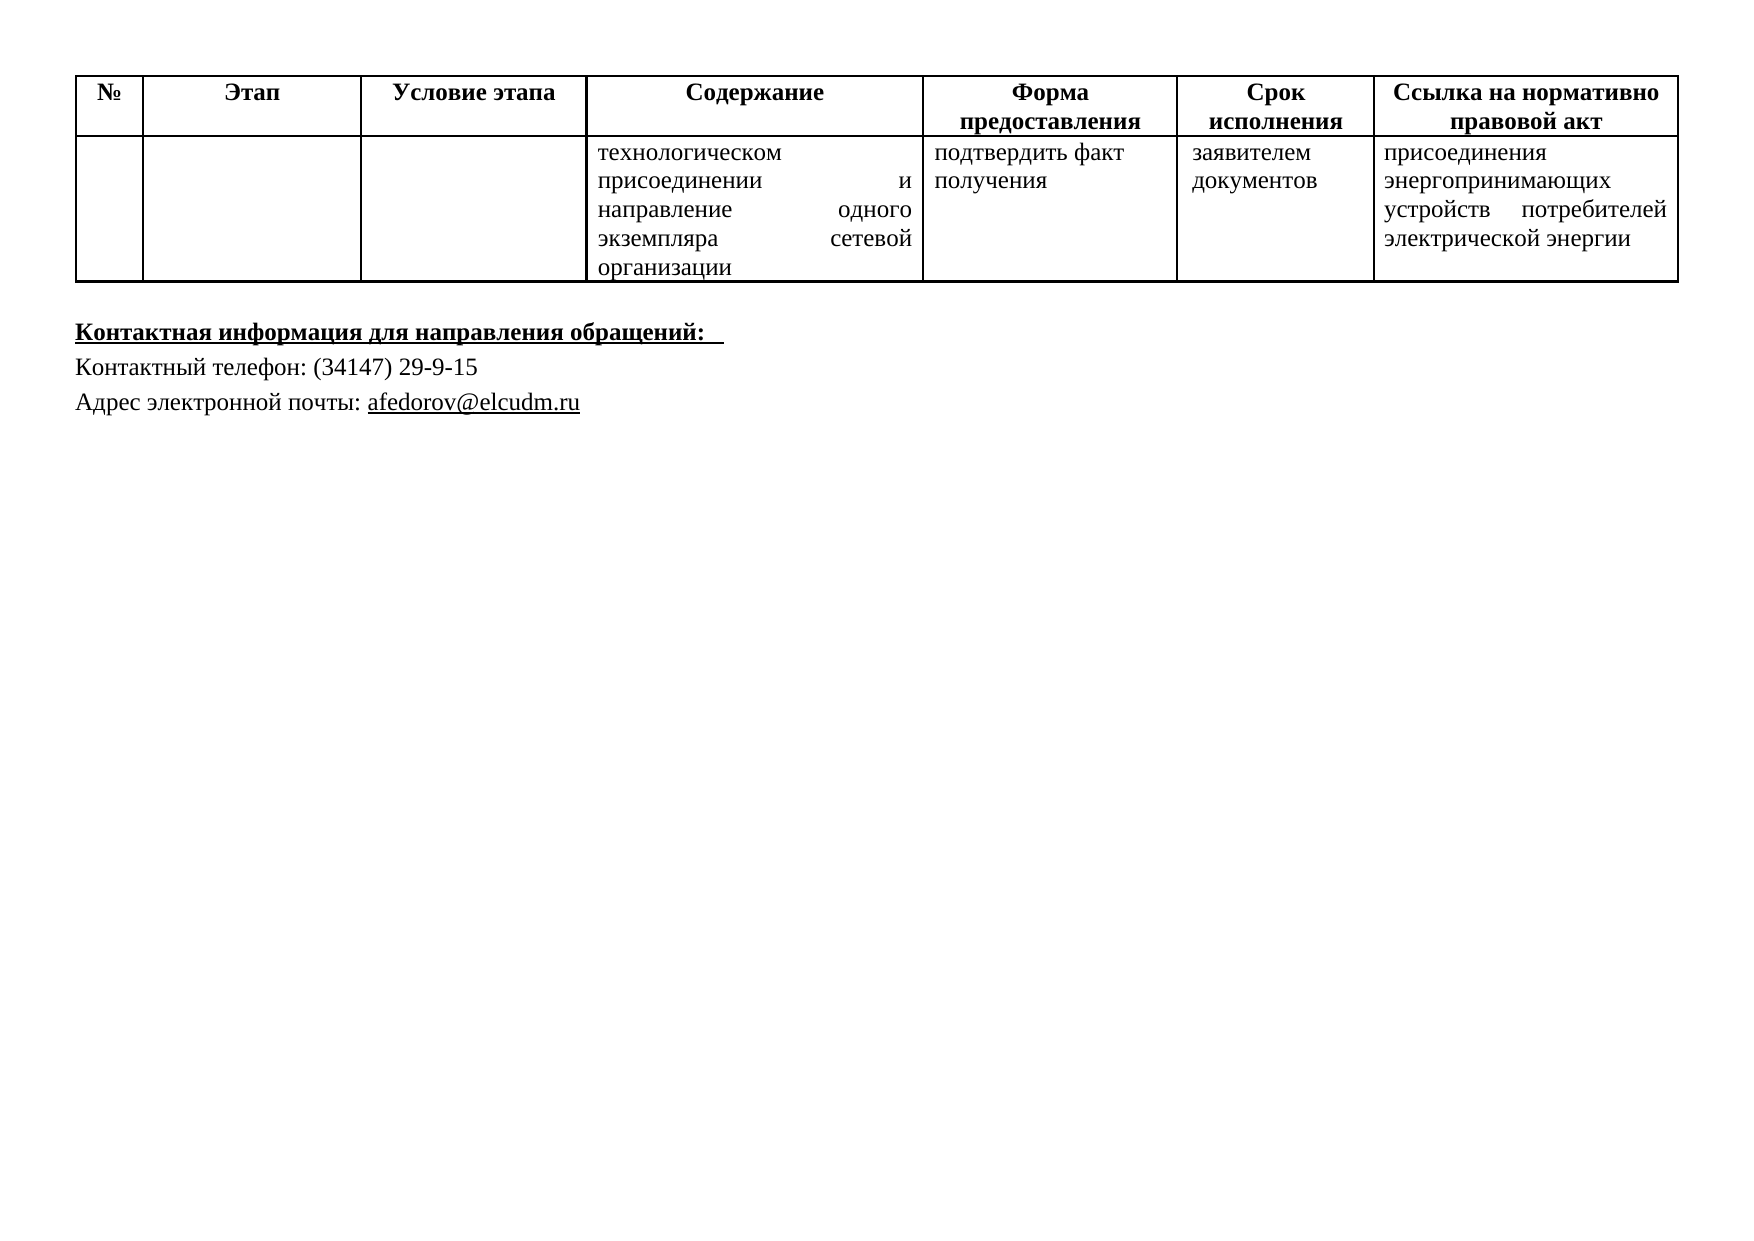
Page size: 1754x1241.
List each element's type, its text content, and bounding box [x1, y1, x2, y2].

table_header Срок исполнения [1178, 77, 1373, 134]
table_header Содержание [588, 77, 922, 134]
table_cell подтвердить факт получения [924, 137, 1176, 280]
table_cell технологическом присоединении и направление одного экземпляра сетевой организации [588, 137, 922, 280]
table_cell [77, 137, 142, 280]
table_cell присоединения энергопринимающих устройств потребителей электрической энергии [1375, 137, 1677, 280]
text Контактный телефон: (34147) 29-9-15 [75, 352, 1679, 381]
table_header Форма предоставления [924, 77, 1176, 134]
table_cell заявителем документов [1178, 137, 1373, 280]
table_header Ссылка на нормативно правовой акт [1375, 77, 1677, 134]
table_cell [362, 137, 585, 280]
text Контактная информация для направления обращений: [75, 317, 1679, 346]
table_header № [77, 77, 142, 134]
table_header Условие этапа [362, 77, 585, 134]
text Адрес электронной почты: afedorov@elcudm.ru [75, 387, 1679, 416]
table_header Этап [144, 77, 360, 134]
table_cell [144, 137, 360, 280]
